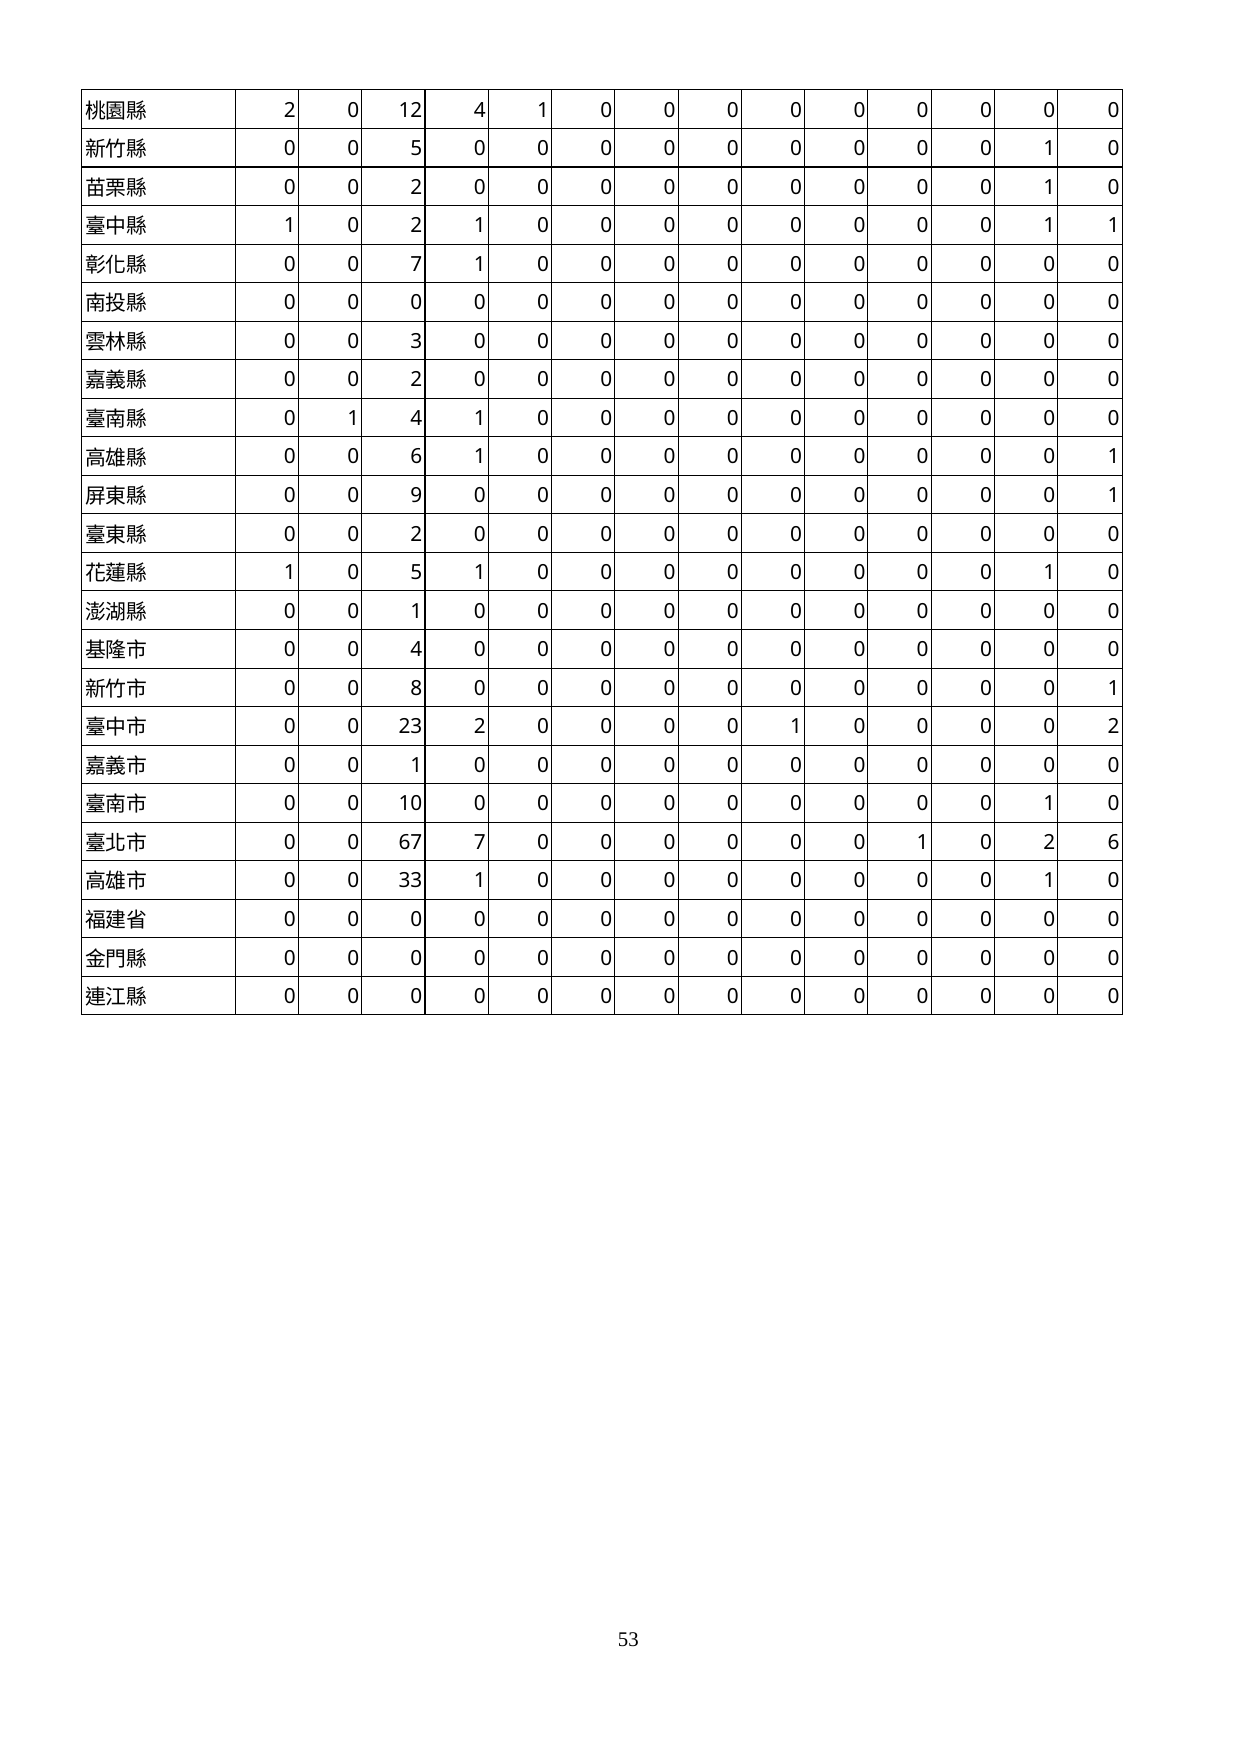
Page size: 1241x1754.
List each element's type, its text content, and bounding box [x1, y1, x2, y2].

table_cell 0 [868, 746, 931, 783]
table_cell 0 [299, 322, 361, 359]
table_cell 0 [236, 476, 298, 513]
table_cell 0 [236, 707, 298, 744]
table_cell 0 [236, 977, 298, 1014]
table_cell 0 [426, 630, 488, 667]
table_cell 0 [552, 823, 614, 860]
table_cell 0 [995, 938, 1057, 976]
table_cell 0 [868, 900, 931, 937]
table_cell 0 [299, 476, 361, 513]
table_cell 0 [236, 630, 298, 667]
table_cell 0 [679, 437, 741, 475]
table_cell 0 [742, 399, 804, 436]
table_cell 23 [362, 707, 424, 744]
table_cell 0 [489, 900, 551, 937]
table_cell 0 [679, 900, 741, 937]
table_cell 0 [615, 977, 678, 1014]
table_cell 0 [868, 630, 931, 667]
table_cell 0 [679, 861, 741, 899]
table_cell 0 [1058, 90, 1122, 128]
table_cell 0 [932, 861, 994, 899]
table_cell 10 [362, 784, 424, 822]
table_cell 1 [1058, 206, 1122, 243]
table_cell 2 [362, 360, 424, 398]
table_cell 0 [742, 938, 804, 976]
table_cell 4 [362, 399, 424, 436]
table_cell 0 [426, 360, 488, 398]
table_cell 0 [932, 245, 994, 282]
table_cell 2 [995, 823, 1057, 860]
table_cell 0 [932, 283, 994, 321]
table_cell 0 [299, 437, 361, 475]
table_cell 0 [299, 129, 361, 166]
table_cell 0 [236, 746, 298, 783]
table_cell 0 [742, 90, 804, 128]
table_cell 0 [805, 437, 867, 475]
table_cell 0 [868, 322, 931, 359]
table_cell 0 [742, 630, 804, 667]
table_cell 0 [552, 938, 614, 976]
table_cell 0 [299, 90, 361, 128]
table_cell 0 [552, 591, 614, 629]
table_cell 0 [1058, 861, 1122, 899]
table_cell 0 [805, 476, 867, 513]
table_cell 1 [362, 746, 424, 783]
table_cell 0 [932, 823, 994, 860]
table_cell 9 [362, 476, 424, 513]
table_cell 8 [362, 669, 424, 706]
table_cell 1 [995, 861, 1057, 899]
table_cell 0 [299, 553, 361, 590]
table_cell 0 [615, 322, 678, 359]
table_cell 0 [679, 784, 741, 822]
table_cell 0 [552, 283, 614, 321]
table_cell 0 [868, 669, 931, 706]
table_cell 嘉義縣 [82, 360, 235, 398]
table_cell 7 [426, 823, 488, 860]
table_cell 臺北市 [82, 823, 235, 860]
table_cell 0 [805, 977, 867, 1014]
table_cell 0 [552, 553, 614, 590]
table_cell 0 [236, 283, 298, 321]
table_cell 0 [426, 283, 488, 321]
table_cell 0 [615, 245, 678, 282]
table_cell 0 [995, 90, 1057, 128]
table_cell 0 [868, 514, 931, 552]
table_cell 彰化縣 [82, 245, 235, 282]
table_cell 0 [552, 90, 614, 128]
table_cell 4 [426, 90, 488, 128]
table_cell 0 [742, 977, 804, 1014]
table_cell 0 [679, 669, 741, 706]
table_cell 0 [489, 861, 551, 899]
table_cell 臺中縣 [82, 206, 235, 243]
table_cell 0 [742, 669, 804, 706]
table_cell 1 [742, 707, 804, 744]
table_cell 0 [552, 861, 614, 899]
table_cell 0 [489, 977, 551, 1014]
table_cell 臺東縣 [82, 514, 235, 552]
table_cell 0 [742, 206, 804, 243]
table_cell 0 [868, 861, 931, 899]
table_cell 0 [805, 630, 867, 667]
table_cell 0 [426, 938, 488, 976]
table_cell 0 [805, 129, 867, 166]
table_cell 0 [932, 129, 994, 166]
table_cell 0 [1058, 168, 1122, 205]
table_cell 0 [868, 245, 931, 282]
table_cell 0 [742, 129, 804, 166]
table_cell 0 [868, 360, 931, 398]
table_cell 0 [995, 399, 1057, 436]
table_cell 1 [868, 823, 931, 860]
table_cell 0 [615, 900, 678, 937]
table_cell 0 [1058, 977, 1122, 1014]
table_cell 1 [995, 784, 1057, 822]
table_cell 0 [362, 283, 424, 321]
table_cell 0 [299, 669, 361, 706]
table_cell 0 [1058, 322, 1122, 359]
table_cell 0 [1058, 360, 1122, 398]
table_cell 0 [489, 746, 551, 783]
table_cell 1 [426, 861, 488, 899]
table_cell 雲林縣 [82, 322, 235, 359]
table_cell 0 [299, 591, 361, 629]
table_cell 0 [805, 900, 867, 937]
table_cell 0 [742, 591, 804, 629]
table_cell 0 [615, 591, 678, 629]
table_cell 2 [362, 206, 424, 243]
table_cell 0 [1058, 553, 1122, 590]
table_cell 0 [868, 938, 931, 976]
table_cell 0 [742, 900, 804, 937]
table_cell 1 [489, 90, 551, 128]
table_cell 0 [552, 669, 614, 706]
table_cell 0 [995, 630, 1057, 667]
table_cell 0 [679, 591, 741, 629]
table_cell 0 [552, 245, 614, 282]
table_cell 0 [679, 938, 741, 976]
table_cell 67 [362, 823, 424, 860]
table_cell 0 [615, 437, 678, 475]
table_cell 新竹市 [82, 669, 235, 706]
table_cell 0 [615, 399, 678, 436]
table_cell 0 [489, 360, 551, 398]
table_cell 0 [932, 938, 994, 976]
table_cell 0 [932, 90, 994, 128]
table_cell 0 [868, 707, 931, 744]
table_cell 0 [426, 514, 488, 552]
table_cell 0 [615, 784, 678, 822]
table_cell 0 [489, 206, 551, 243]
table_cell 高雄市 [82, 861, 235, 899]
table_cell 0 [489, 476, 551, 513]
table_cell 0 [299, 784, 361, 822]
table_cell 0 [932, 669, 994, 706]
table_cell 0 [236, 129, 298, 166]
table_cell 0 [615, 514, 678, 552]
table_cell 0 [742, 514, 804, 552]
table_cell 0 [615, 823, 678, 860]
table_cell 0 [868, 784, 931, 822]
table_cell 0 [615, 476, 678, 513]
table_cell 12 [362, 90, 424, 128]
table_cell 0 [489, 283, 551, 321]
table_cell 0 [932, 900, 994, 937]
table_cell 1 [1058, 476, 1122, 513]
table_cell 0 [1058, 399, 1122, 436]
table_cell 臺南縣 [82, 399, 235, 436]
table_cell 0 [552, 360, 614, 398]
table_cell 0 [679, 129, 741, 166]
table_cell 0 [995, 476, 1057, 513]
table_cell 0 [615, 630, 678, 667]
table_cell 0 [552, 630, 614, 667]
table_cell 0 [552, 206, 614, 243]
table_cell 0 [299, 707, 361, 744]
table_cell 0 [932, 168, 994, 205]
table_cell 0 [679, 90, 741, 128]
table_cell 0 [995, 707, 1057, 744]
table_cell 0 [995, 437, 1057, 475]
table_cell 0 [742, 553, 804, 590]
table_cell 0 [805, 938, 867, 976]
table_cell 0 [299, 823, 361, 860]
table_cell 臺中市 [82, 707, 235, 744]
table_cell 0 [615, 206, 678, 243]
table_cell 0 [868, 437, 931, 475]
table_cell 0 [615, 707, 678, 744]
table_cell 0 [1058, 900, 1122, 937]
table_cell 0 [679, 245, 741, 282]
table_cell 1 [426, 437, 488, 475]
table_cell 0 [236, 360, 298, 398]
table_cell 0 [236, 245, 298, 282]
table_cell 基隆市 [82, 630, 235, 667]
table_cell 0 [299, 861, 361, 899]
table_cell 0 [236, 399, 298, 436]
table_cell 0 [805, 283, 867, 321]
table_cell 6 [1058, 823, 1122, 860]
table_cell 0 [299, 206, 361, 243]
table_cell 0 [805, 360, 867, 398]
table_cell 2 [362, 168, 424, 205]
table_cell 0 [489, 553, 551, 590]
table_cell 0 [805, 399, 867, 436]
table_cell 0 [679, 476, 741, 513]
table_cell 1 [362, 591, 424, 629]
table_cell 4 [362, 630, 424, 667]
table_cell 0 [932, 360, 994, 398]
table_cell 0 [236, 591, 298, 629]
table_cell 0 [615, 553, 678, 590]
table_cell 0 [805, 168, 867, 205]
table_cell 0 [995, 514, 1057, 552]
table_cell 0 [995, 669, 1057, 706]
table_cell 0 [615, 861, 678, 899]
table_cell 0 [489, 784, 551, 822]
table_cell 0 [868, 591, 931, 629]
table_cell 桃園縣 [82, 90, 235, 128]
table_cell 0 [805, 553, 867, 590]
table_cell 0 [489, 168, 551, 205]
table_cell 1 [426, 245, 488, 282]
table_cell 0 [615, 283, 678, 321]
table_cell 0 [868, 476, 931, 513]
table_cell 0 [932, 553, 994, 590]
table_cell 1 [995, 553, 1057, 590]
table_cell 0 [868, 90, 931, 128]
table_cell 0 [679, 977, 741, 1014]
table_cell 1 [995, 206, 1057, 243]
table_cell 0 [552, 322, 614, 359]
table_cell 0 [552, 399, 614, 436]
table_cell 7 [362, 245, 424, 282]
table_cell 0 [805, 784, 867, 822]
table_cell 0 [1058, 630, 1122, 667]
table_cell 0 [868, 553, 931, 590]
table_cell 0 [805, 206, 867, 243]
table_cell 2 [1058, 707, 1122, 744]
table_cell 0 [932, 437, 994, 475]
table_cell 0 [489, 437, 551, 475]
table_cell 0 [489, 630, 551, 667]
table_cell 1 [236, 206, 298, 243]
table_cell 0 [1058, 591, 1122, 629]
table_cell 0 [868, 399, 931, 436]
table_cell 1 [426, 206, 488, 243]
table_cell 0 [615, 360, 678, 398]
table_cell 0 [615, 129, 678, 166]
table_cell 0 [426, 168, 488, 205]
table_cell 0 [489, 669, 551, 706]
table_cell 0 [932, 630, 994, 667]
table_cell 0 [995, 245, 1057, 282]
table_cell 0 [489, 823, 551, 860]
table_cell 0 [742, 437, 804, 475]
table_cell 0 [552, 514, 614, 552]
table_cell 高雄縣 [82, 437, 235, 475]
table_cell 0 [995, 977, 1057, 1014]
table_cell 0 [679, 283, 741, 321]
table_cell 0 [679, 360, 741, 398]
table_cell 0 [426, 900, 488, 937]
table_cell 屏東縣 [82, 476, 235, 513]
table_cell 0 [805, 514, 867, 552]
table_cell 0 [426, 784, 488, 822]
table_cell 0 [299, 938, 361, 976]
table_cell 0 [742, 861, 804, 899]
table_cell 0 [426, 129, 488, 166]
table_cell 0 [679, 168, 741, 205]
table_cell 0 [615, 938, 678, 976]
table_cell 0 [932, 746, 994, 783]
table_cell 1 [299, 399, 361, 436]
table_cell 5 [362, 553, 424, 590]
table_cell 0 [236, 437, 298, 475]
table_cell 0 [236, 514, 298, 552]
table_cell 0 [679, 514, 741, 552]
table_cell 0 [426, 591, 488, 629]
table_cell 新竹縣 [82, 129, 235, 166]
table_cell 0 [426, 746, 488, 783]
table_cell 0 [932, 784, 994, 822]
table_cell 0 [995, 360, 1057, 398]
table_cell 0 [1058, 245, 1122, 282]
table_cell 0 [1058, 938, 1122, 976]
table_cell 0 [615, 746, 678, 783]
table_cell 0 [679, 630, 741, 667]
table_cell 0 [932, 707, 994, 744]
table_cell 0 [868, 168, 931, 205]
table_cell 0 [679, 823, 741, 860]
table_cell 福建省 [82, 900, 235, 937]
table_cell 0 [236, 861, 298, 899]
table_cell 0 [299, 168, 361, 205]
table_cell 0 [742, 784, 804, 822]
table_cell 0 [679, 707, 741, 744]
table_cell 0 [805, 669, 867, 706]
table_cell 澎湖縣 [82, 591, 235, 629]
table_cell 0 [236, 784, 298, 822]
table_cell 0 [362, 900, 424, 937]
table_cell 0 [236, 322, 298, 359]
table_cell 苗栗縣 [82, 168, 235, 205]
table_cell 0 [932, 322, 994, 359]
table_cell 0 [805, 707, 867, 744]
table_cell 0 [236, 900, 298, 937]
table_cell 0 [932, 977, 994, 1014]
table_cell 0 [932, 399, 994, 436]
table_cell 0 [489, 399, 551, 436]
table_cell 0 [236, 669, 298, 706]
table_cell 0 [805, 90, 867, 128]
table_cell 0 [236, 823, 298, 860]
table_cell 0 [1058, 746, 1122, 783]
table_cell 0 [932, 476, 994, 513]
table_cell 1 [1058, 437, 1122, 475]
table_cell 0 [489, 707, 551, 744]
table_cell 0 [679, 399, 741, 436]
table_cell 1 [995, 129, 1057, 166]
table_cell 1 [426, 399, 488, 436]
table_cell 0 [615, 90, 678, 128]
table_cell 0 [489, 514, 551, 552]
table_cell 0 [299, 630, 361, 667]
table_cell 0 [995, 591, 1057, 629]
table_cell 0 [868, 206, 931, 243]
table_cell 0 [489, 322, 551, 359]
table_cell 0 [236, 168, 298, 205]
table_cell 0 [995, 283, 1057, 321]
table_cell 0 [995, 900, 1057, 937]
table_cell 1 [1058, 669, 1122, 706]
table_cell 0 [805, 591, 867, 629]
table_cell 0 [489, 129, 551, 166]
table_cell 0 [1058, 514, 1122, 552]
table_cell 0 [805, 322, 867, 359]
table_cell 0 [1058, 283, 1122, 321]
table_cell 0 [1058, 784, 1122, 822]
table_cell 6 [362, 437, 424, 475]
table_cell 0 [236, 938, 298, 976]
table_cell 0 [299, 900, 361, 937]
table_cell 0 [299, 360, 361, 398]
table_cell 0 [742, 360, 804, 398]
table_cell 0 [426, 977, 488, 1014]
table_cell 0 [552, 476, 614, 513]
table_cell 花蓮縣 [82, 553, 235, 590]
table_cell 0 [932, 591, 994, 629]
table_cell 0 [679, 206, 741, 243]
table_cell 0 [299, 514, 361, 552]
table_cell 0 [552, 437, 614, 475]
table_cell 0 [742, 322, 804, 359]
table_cell 0 [552, 900, 614, 937]
table_cell 0 [552, 784, 614, 822]
table_cell 0 [679, 553, 741, 590]
table_cell 0 [552, 168, 614, 205]
table_cell 2 [362, 514, 424, 552]
table_cell 0 [362, 977, 424, 1014]
table_cell 嘉義市 [82, 746, 235, 783]
table_cell 0 [742, 283, 804, 321]
table_cell 0 [995, 322, 1057, 359]
table_cell 1 [426, 553, 488, 590]
table_cell 0 [489, 591, 551, 629]
table_cell 1 [236, 553, 298, 590]
table_cell 0 [426, 669, 488, 706]
table_cell 0 [552, 746, 614, 783]
table_cell 0 [742, 245, 804, 282]
table_cell 金門縣 [82, 938, 235, 976]
table_cell 連江縣 [82, 977, 235, 1014]
table_cell 0 [679, 746, 741, 783]
table_cell 0 [299, 746, 361, 783]
table_cell 0 [615, 669, 678, 706]
table_cell 0 [552, 129, 614, 166]
table_cell 0 [299, 245, 361, 282]
table_cell 0 [362, 938, 424, 976]
table_cell 0 [1058, 129, 1122, 166]
table_cell 0 [426, 476, 488, 513]
table_cell 0 [552, 707, 614, 744]
table_cell 3 [362, 322, 424, 359]
table_cell 0 [426, 322, 488, 359]
table_cell 0 [489, 245, 551, 282]
table_cell 0 [805, 245, 867, 282]
table_cell 0 [805, 823, 867, 860]
table_cell 0 [489, 938, 551, 976]
table_cell 2 [236, 90, 298, 128]
table_cell 33 [362, 861, 424, 899]
table_cell 0 [552, 977, 614, 1014]
table_cell 0 [805, 746, 867, 783]
table_cell 1 [995, 168, 1057, 205]
table_cell 0 [932, 206, 994, 243]
table_cell 0 [868, 977, 931, 1014]
table_cell 2 [426, 707, 488, 744]
table_cell 0 [679, 322, 741, 359]
table_cell 0 [742, 823, 804, 860]
table_cell 南投縣 [82, 283, 235, 321]
table_cell 臺南市 [82, 784, 235, 822]
table_cell 0 [742, 746, 804, 783]
table_cell 0 [805, 861, 867, 899]
table_cell 0 [868, 129, 931, 166]
table_cell 0 [932, 514, 994, 552]
table_cell 0 [299, 283, 361, 321]
table_cell 0 [615, 168, 678, 205]
table_cell 0 [742, 168, 804, 205]
table_cell 0 [868, 283, 931, 321]
table_cell 5 [362, 129, 424, 166]
table_cell 0 [742, 476, 804, 513]
table_cell 0 [299, 977, 361, 1014]
table_cell 0 [995, 746, 1057, 783]
